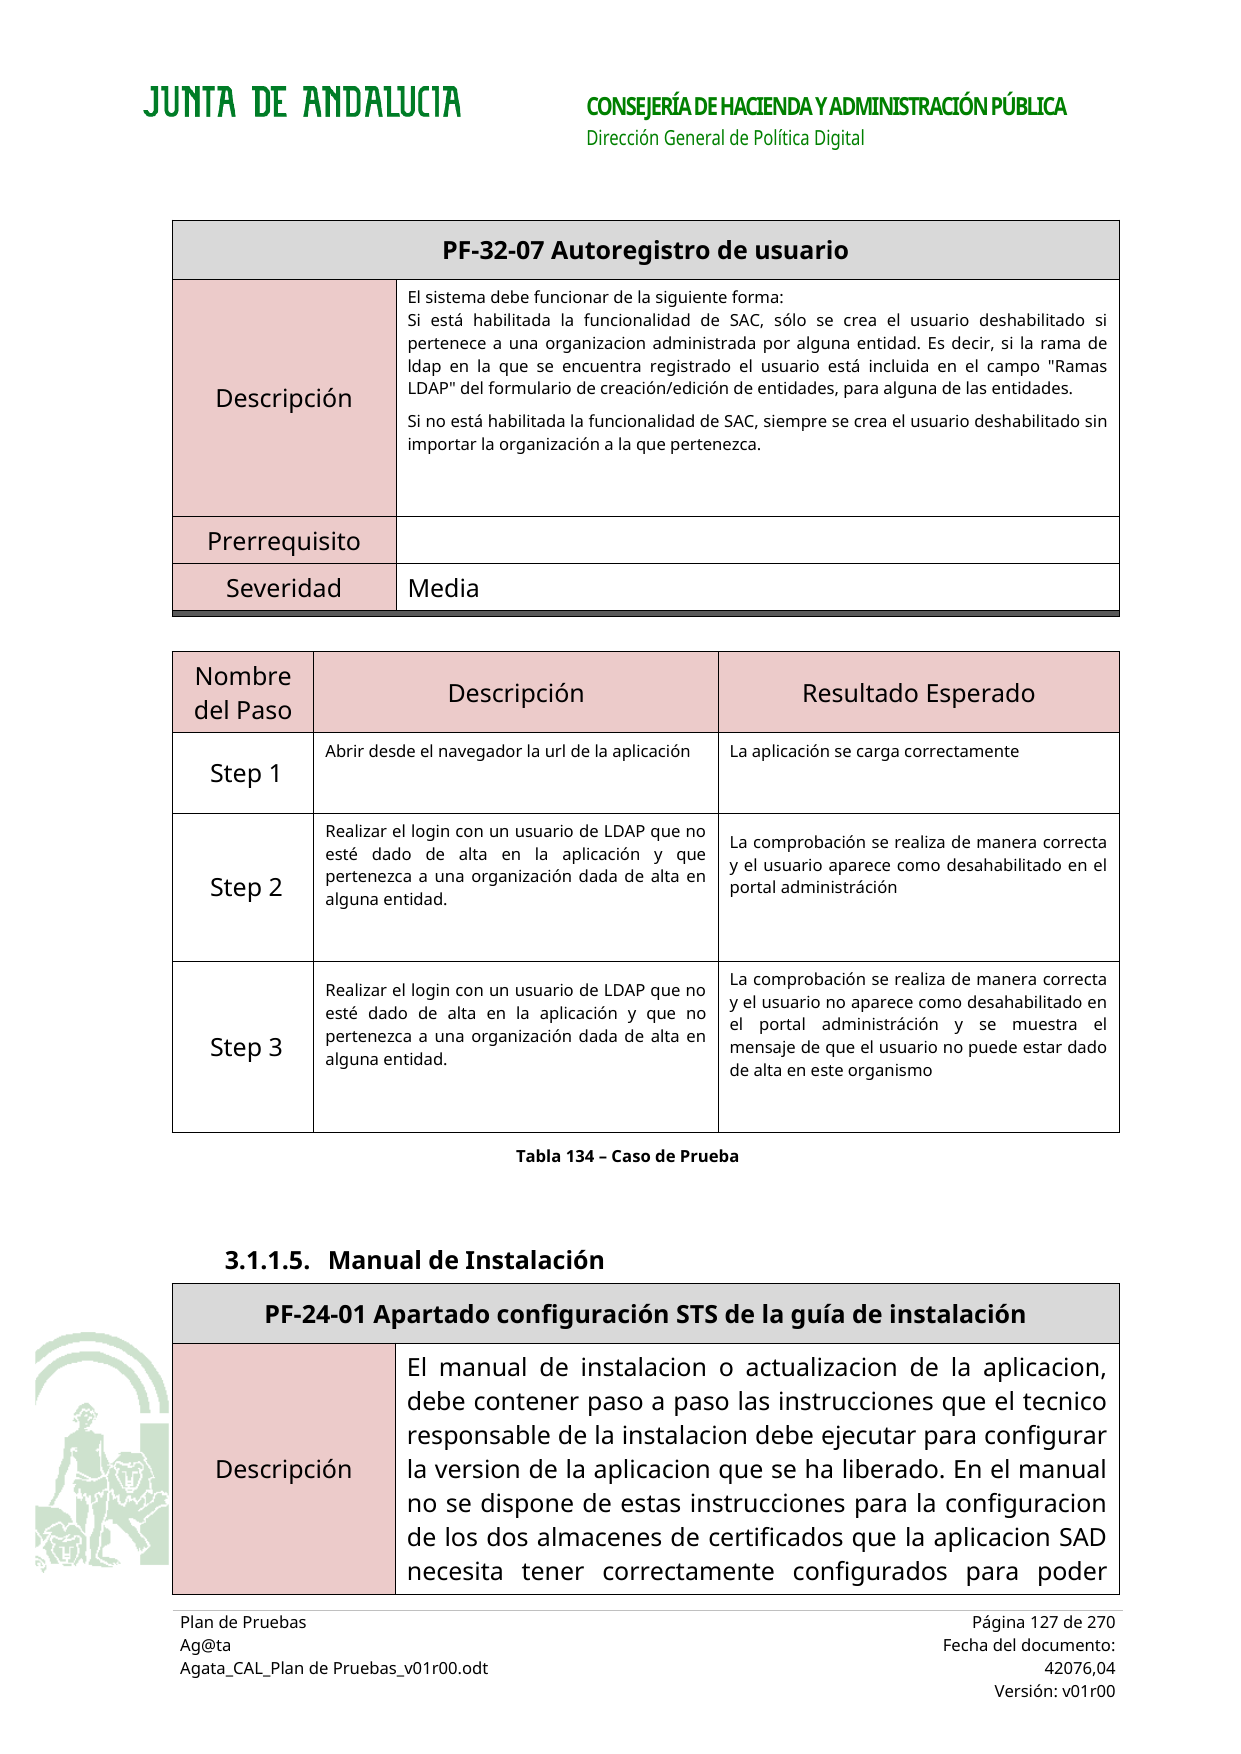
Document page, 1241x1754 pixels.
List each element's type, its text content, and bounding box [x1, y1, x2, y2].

table_cell Step 3 [173, 962, 313, 1132]
text Tabla 134 – Caso de Prueba [148, 1145, 1107, 1168]
table_cell Abrir desde el navegador la url de la aplicación [314, 733, 718, 812]
table_cell La comprobación se realiza de manera correcta y el usuario no aparece como desahabilitado en el portal administráción y se muestra el mensaje de que el usuario no puede estar dado de alta en este organismo [719, 962, 1119, 1132]
table_cell La aplicación se carga correctamente [719, 733, 1119, 812]
table_cell Severidad [173, 564, 396, 610]
table_cell Descripción [173, 280, 396, 516]
table_cell Step 2 [173, 814, 313, 961]
table_cell Step 1 [173, 733, 313, 812]
table_header Nombre del Paso [173, 652, 313, 732]
table_cell El manual de instalacion o actualizacion de la aplicacion, debe contener paso a paso las instrucciones que el tecnico responsable de la instalacion debe ejecutar para configurar la version de la aplicacion que se ha liberado. En el manual no se dispone de estas instrucciones para la configuracion de los dos almacenes de certificados que la aplicacion SAD necesita tener correctamente configurados para poder [396, 1344, 1119, 1594]
table_cell El sistema debe funcionar de la siguiente forma: Si está habilitada la funcionalidad de SAC, sólo se crea el usuario deshabilitado si pertenece a una organizacion administrada por alguna entidad. Es decir, si la rama de ldap en la que se encuentra registrado el usuario está incluida en el campo "Ramas LDAP" del formulario de creación/edición de entidades, para alguna de las entidades. Si no está habilitada la funcionalidad de SAC, siempre se crea el usuario deshabilitado sin importar la organización a la que pertenezca. [397, 280, 1119, 516]
table_cell Prerrequisito [173, 517, 396, 563]
table_cell Realizar el login con un usuario de LDAP que no esté dado de alta en la aplicación y que pertenezca a una organización dada de alta en alguna entidad. [314, 814, 718, 961]
subtitle Manual de Instalación [224, 1243, 1107, 1277]
table_header Descripción [314, 652, 718, 732]
table_header Resultado Esperado [719, 652, 1119, 732]
picture [143, 86, 461, 117]
table_cell Media [397, 564, 1119, 610]
table_header PF-32-07 Autoregistro de usuario [173, 221, 1119, 279]
table_cell Descripción [173, 1344, 395, 1594]
table_cell [397, 517, 1119, 563]
table_header PF-24-01 Apartado configuración STS de la guía de instalación [173, 1284, 1119, 1343]
table_cell Realizar el login con un usuario de LDAP que no esté dado de alta en la aplicación y que no pertenezca a una organización dada de alta en alguna entidad. [314, 962, 718, 1132]
table_cell [173, 611, 1119, 616]
table_cell La comprobación se realiza de manera correcta y el usuario aparece como desahabilitado en el portal administráción [719, 814, 1119, 961]
